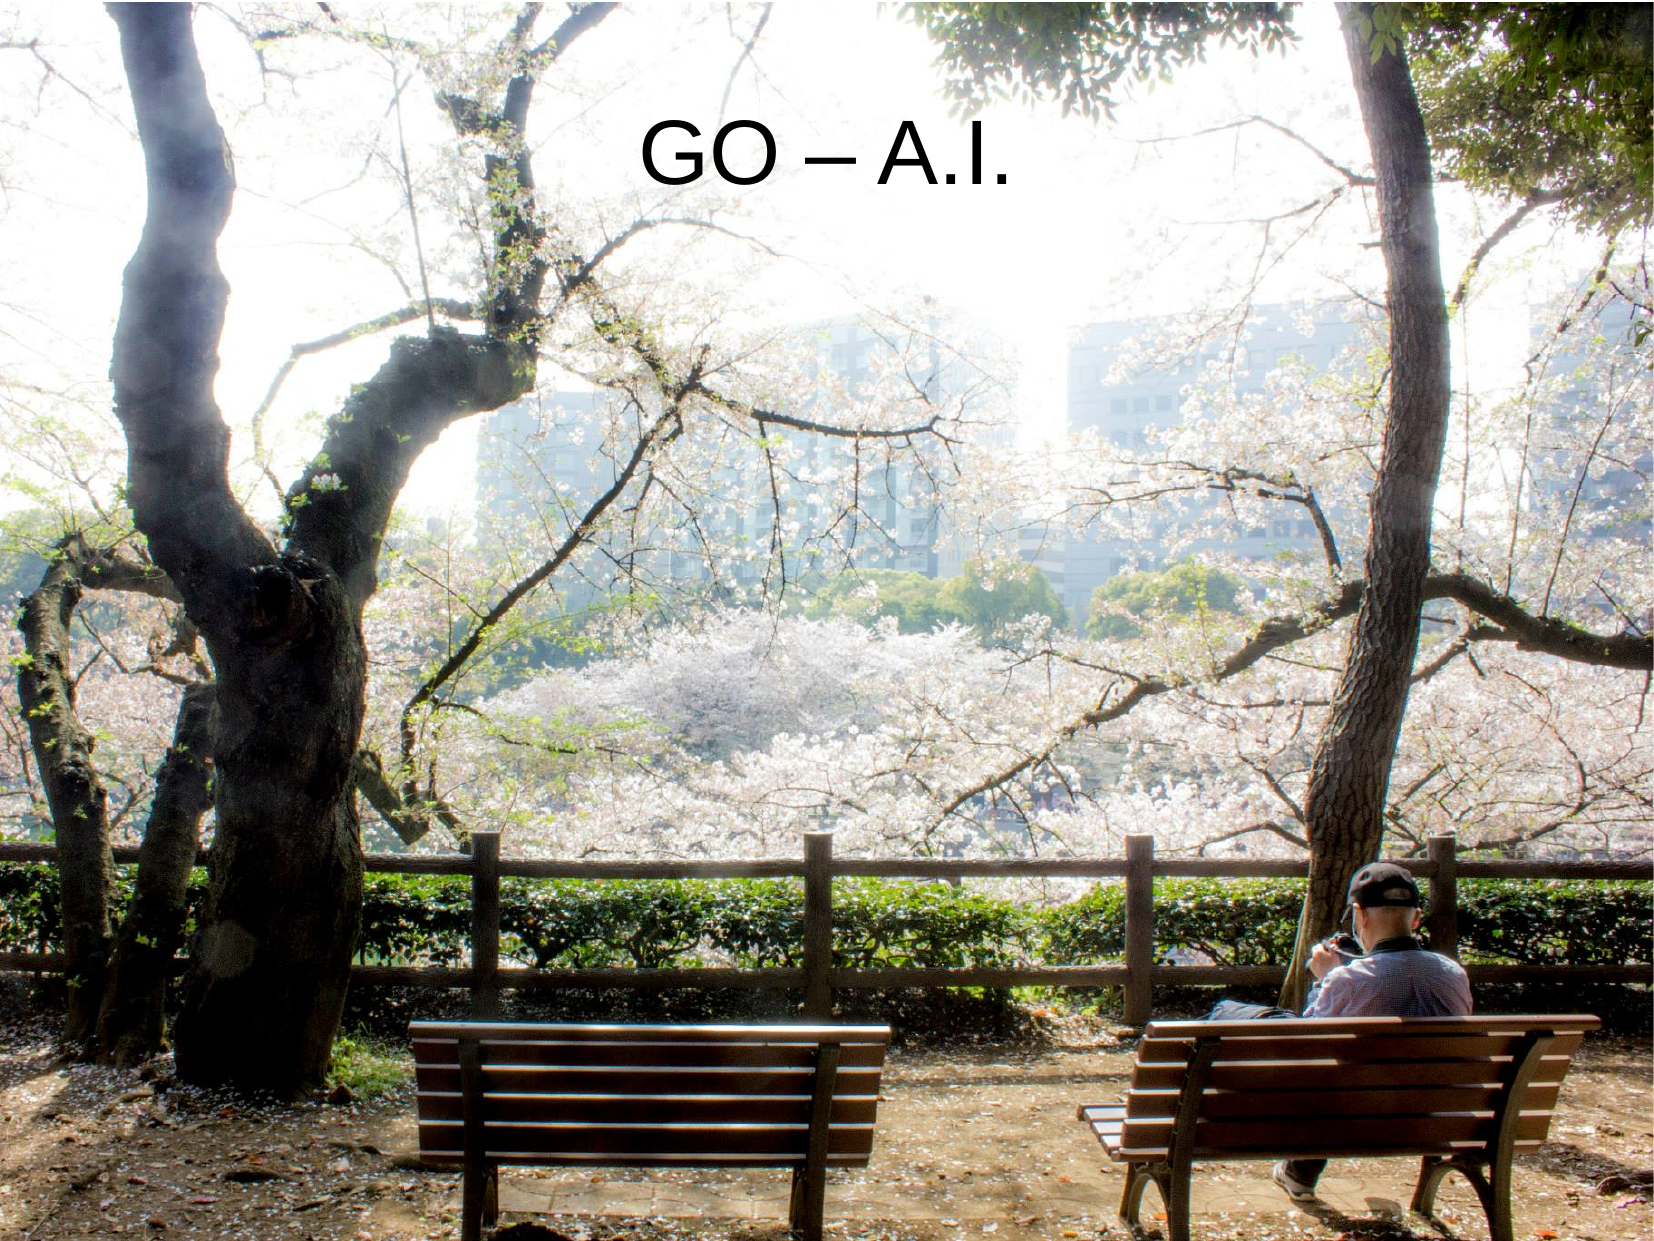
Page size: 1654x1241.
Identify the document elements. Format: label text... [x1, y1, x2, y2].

title GO – A.I. [82, 49, 1571, 257]
picture [0, 2, 1654, 1241]
